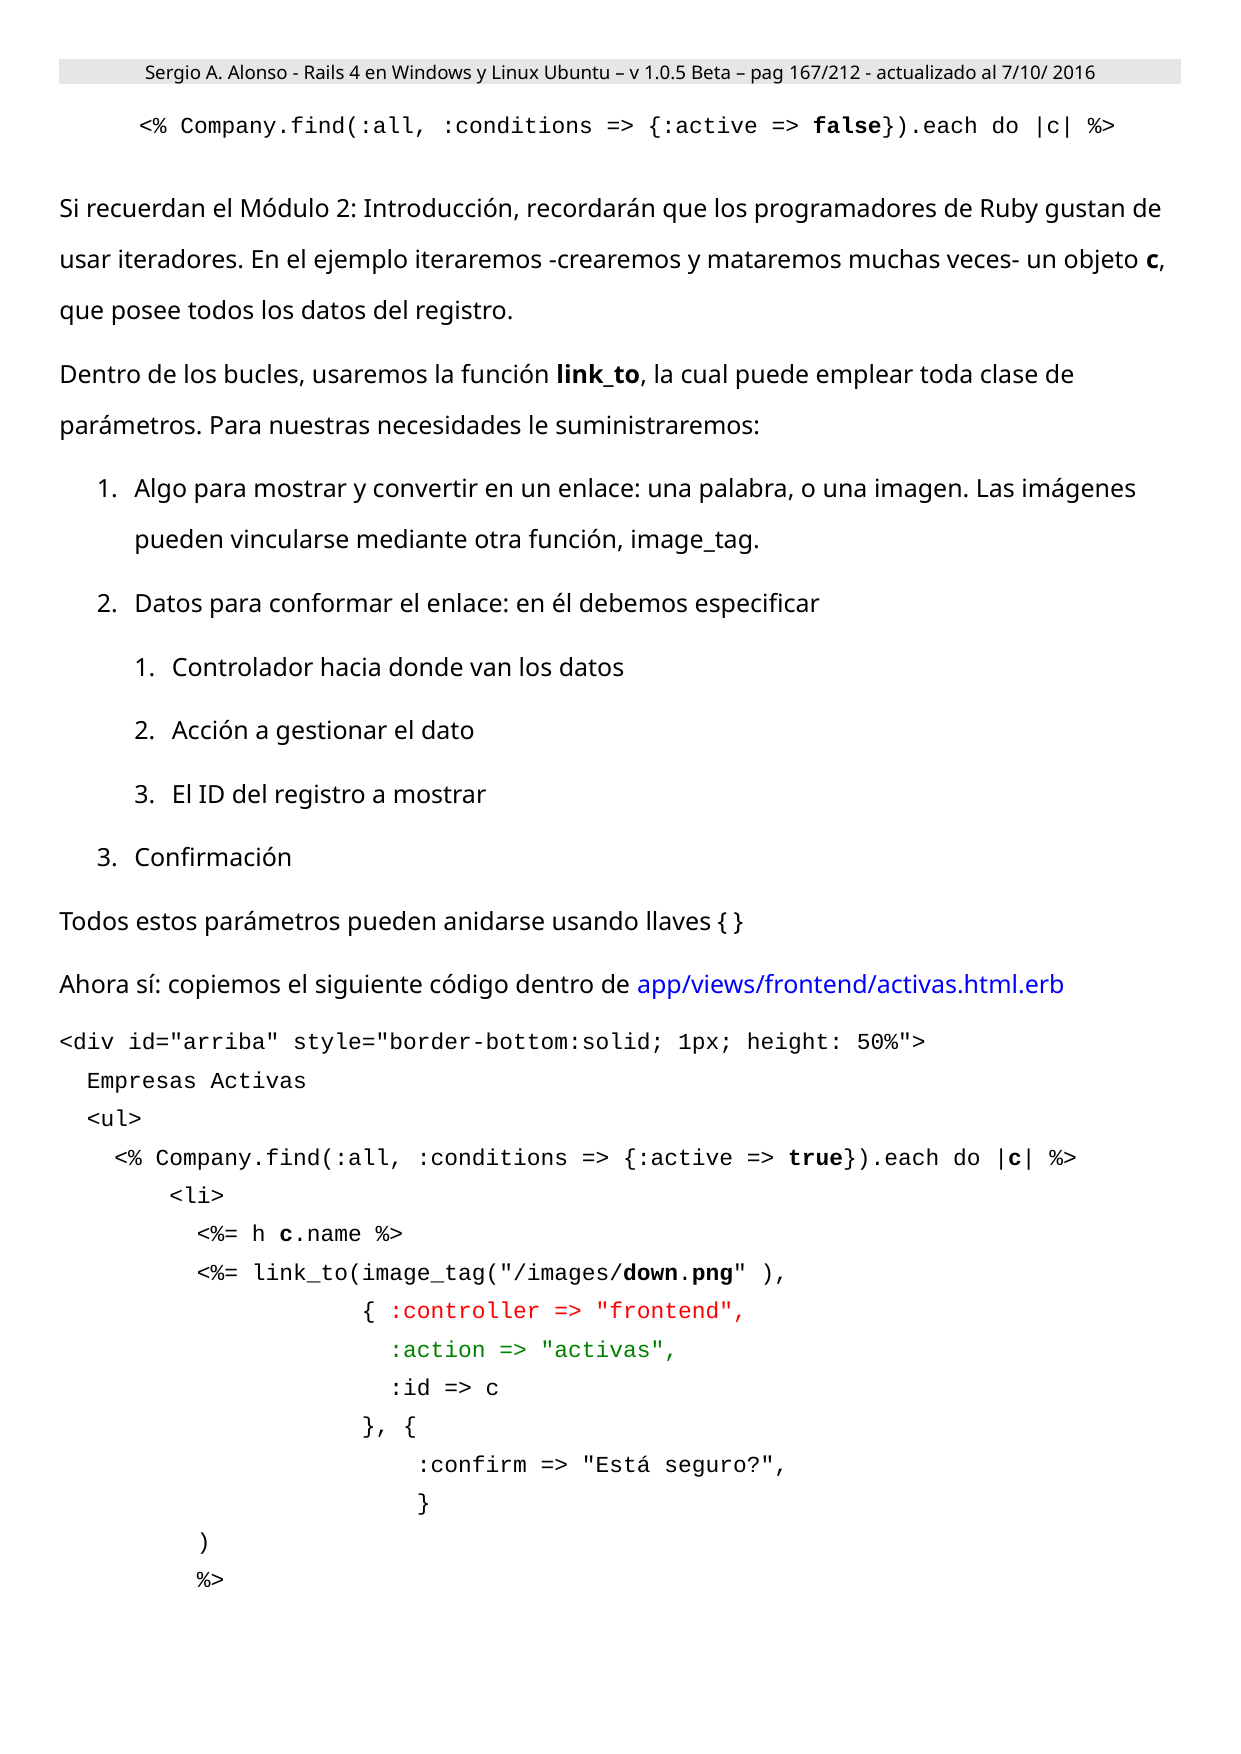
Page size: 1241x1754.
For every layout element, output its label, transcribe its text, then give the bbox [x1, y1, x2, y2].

text { :controller => "frontend", [59, 1299, 1181, 1326]
text :confirm => "Está seguro?", [59, 1453, 1181, 1479]
list Confirmación [97, 840, 1181, 874]
text :id => c [59, 1376, 1181, 1402]
text Si recuerdan el Módulo 2: Introducción, recordarán que los programadores de Ruby gustan de usar iteradores. En el ejemplo iteraremos -crearemos y mataremos muchas veces- un objeto c, que posee todos los datos del registro. [59, 191, 1181, 327]
text <%= h c.name %> [59, 1223, 1181, 1249]
text <% Company.find(:all, :conditions => {:active => true}).each do |c| %> [59, 1146, 1181, 1172]
text Todos estos parámetros pueden anidarse usando llaves { } [59, 903, 1181, 937]
text :action => "activas", [59, 1338, 1181, 1364]
text Empresas Activas [59, 1069, 1181, 1095]
text <% Company.find(:all, :conditions => {:active => false}).each do |c| %> [59, 114, 1181, 140]
text <ul> [59, 1107, 1181, 1133]
text %> [59, 1569, 1181, 1594]
list Acción a gestionar el dato [134, 713, 1181, 747]
text Dentro de los bucles, usaremos la función link_to, la cual puede emplear toda clase de parámetros. Para nuestras necesidades le suministraremos: [59, 357, 1181, 442]
text }, { [59, 1415, 1181, 1441]
list Controlador hacia donde van los datos [134, 649, 1181, 683]
list El ID del registro a mostrar [134, 776, 1181, 810]
list Datos para conformar el enlace: en él debemos especificar [97, 586, 1181, 620]
text Ahora sí: copiemos el siguiente código dentro de app/views/frontend/activas.html.erb [59, 967, 1181, 1001]
text <%= link_to(image_tag("/images/down.png" ), [59, 1261, 1181, 1287]
text <li> [59, 1184, 1181, 1210]
text <div id="arriba" style="border-bottom:solid; 1px; height: 50%"> [59, 1031, 1181, 1056]
text } [59, 1492, 1181, 1518]
text ) [59, 1530, 1181, 1556]
list Algo para mostrar y convertir en un enlace: una palabra, o una imagen. Las imágenes pueden vincularse mediante otra función, image_tag. [97, 471, 1181, 556]
